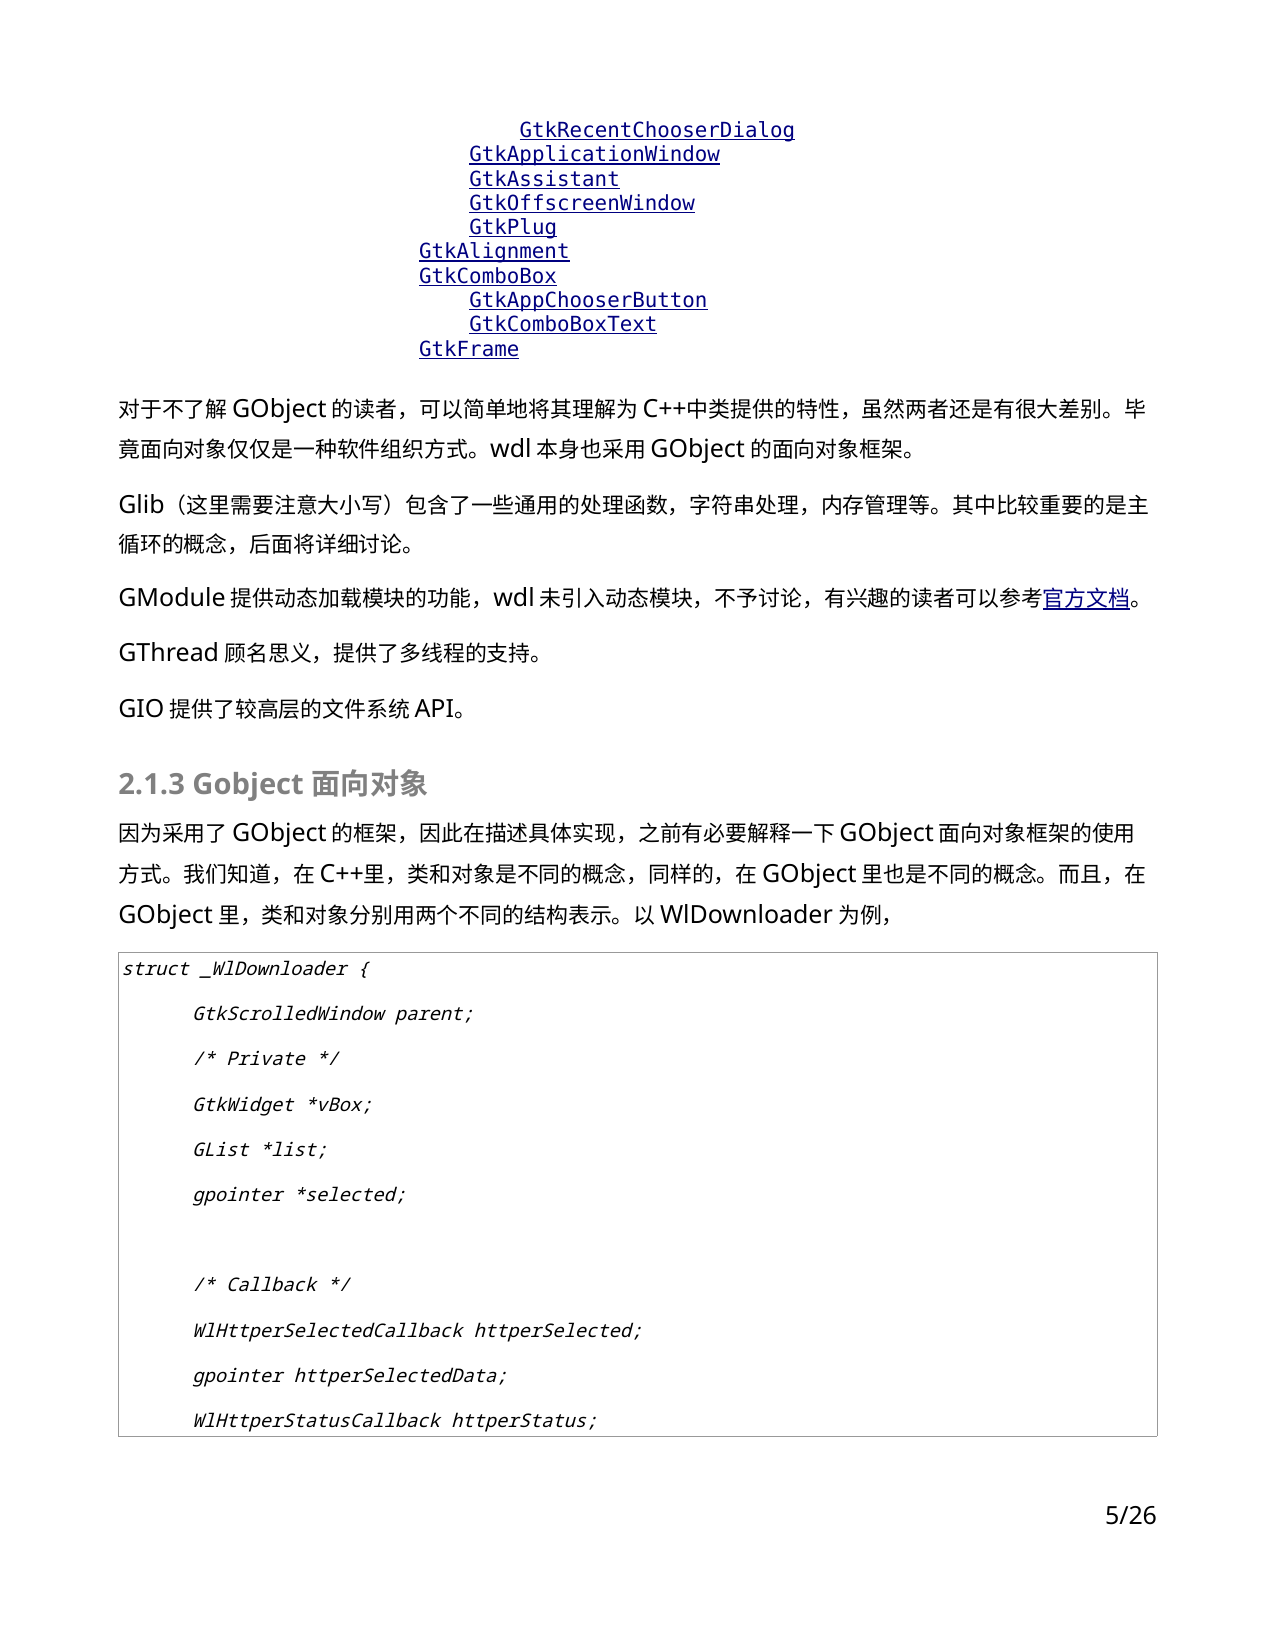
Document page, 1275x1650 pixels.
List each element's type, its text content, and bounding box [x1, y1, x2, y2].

text GtkRecentChooserDialog [118, 118, 1157, 142]
text GModule提供动态加载模块的功能，wdl未引入动态模块，不予讨论，有兴趣的读者可以参考官方文档。 [118, 579, 1157, 613]
text GtkAlignment [118, 239, 1157, 264]
text gpointer *selected; [119, 1178, 1157, 1207]
text GtkAssistant [118, 167, 1157, 191]
text GtkComboBox [118, 264, 1157, 288]
text 对于不了解GObject的读者，可以简单地将其理解为C++中类提供的特性，虽然两者还是有很大差别。毕竟面向对象仅仅是一种软件组织方式。wdl本身也采用GObject的面向对象框架。 [118, 390, 1157, 465]
text gpointer httperSelectedData; [119, 1359, 1157, 1388]
text GtkFrame [118, 337, 1157, 361]
text GIO提供了较高层的文件系统API。 [118, 690, 1157, 724]
text struct _WlDownloader { [119, 953, 1157, 981]
text GtkWidget *vBox; [119, 1088, 1157, 1116]
text WlHttperStatusCallback httperStatus; [119, 1404, 1157, 1436]
text /* Private */ [119, 1043, 1157, 1071]
text GtkAppChooserButton [118, 288, 1157, 312]
text GtkApplicationWindow [118, 142, 1157, 167]
text WlHttperSelectedCallback httperSelected; [119, 1314, 1157, 1342]
text GtkPlug [118, 215, 1157, 239]
text GtkScrolledWindow parent; [119, 997, 1157, 1026]
text 因为采用了GObject的框架，因此在描述具体实现，之前有必要解释一下GObject面向对象框架的使用方式。我们知道，在C++里，类和对象是不同的概念，同样的，在GObject里也是不同的概念。而且，在GObject里，类和对象分别用两个不同的结构表示。以WlDownloader为例， [118, 815, 1157, 931]
text /* Callback */ [119, 1269, 1157, 1297]
text GThread顾名思义，提供了多线程的支持。 [118, 635, 1157, 669]
text GtkOffscreenWindow [118, 191, 1157, 215]
text Glib（这里需要注意大小写）包含了一些通用的处理函数，字符串处理，内存管理等。其中比较重要的是主循环的概念，后面将详细讨论。 [118, 487, 1157, 558]
subtitle 2.1.3 Gobject 面向对象 [118, 760, 1157, 803]
text GtkComboBoxText [118, 312, 1157, 337]
text GList *list; [119, 1133, 1157, 1162]
